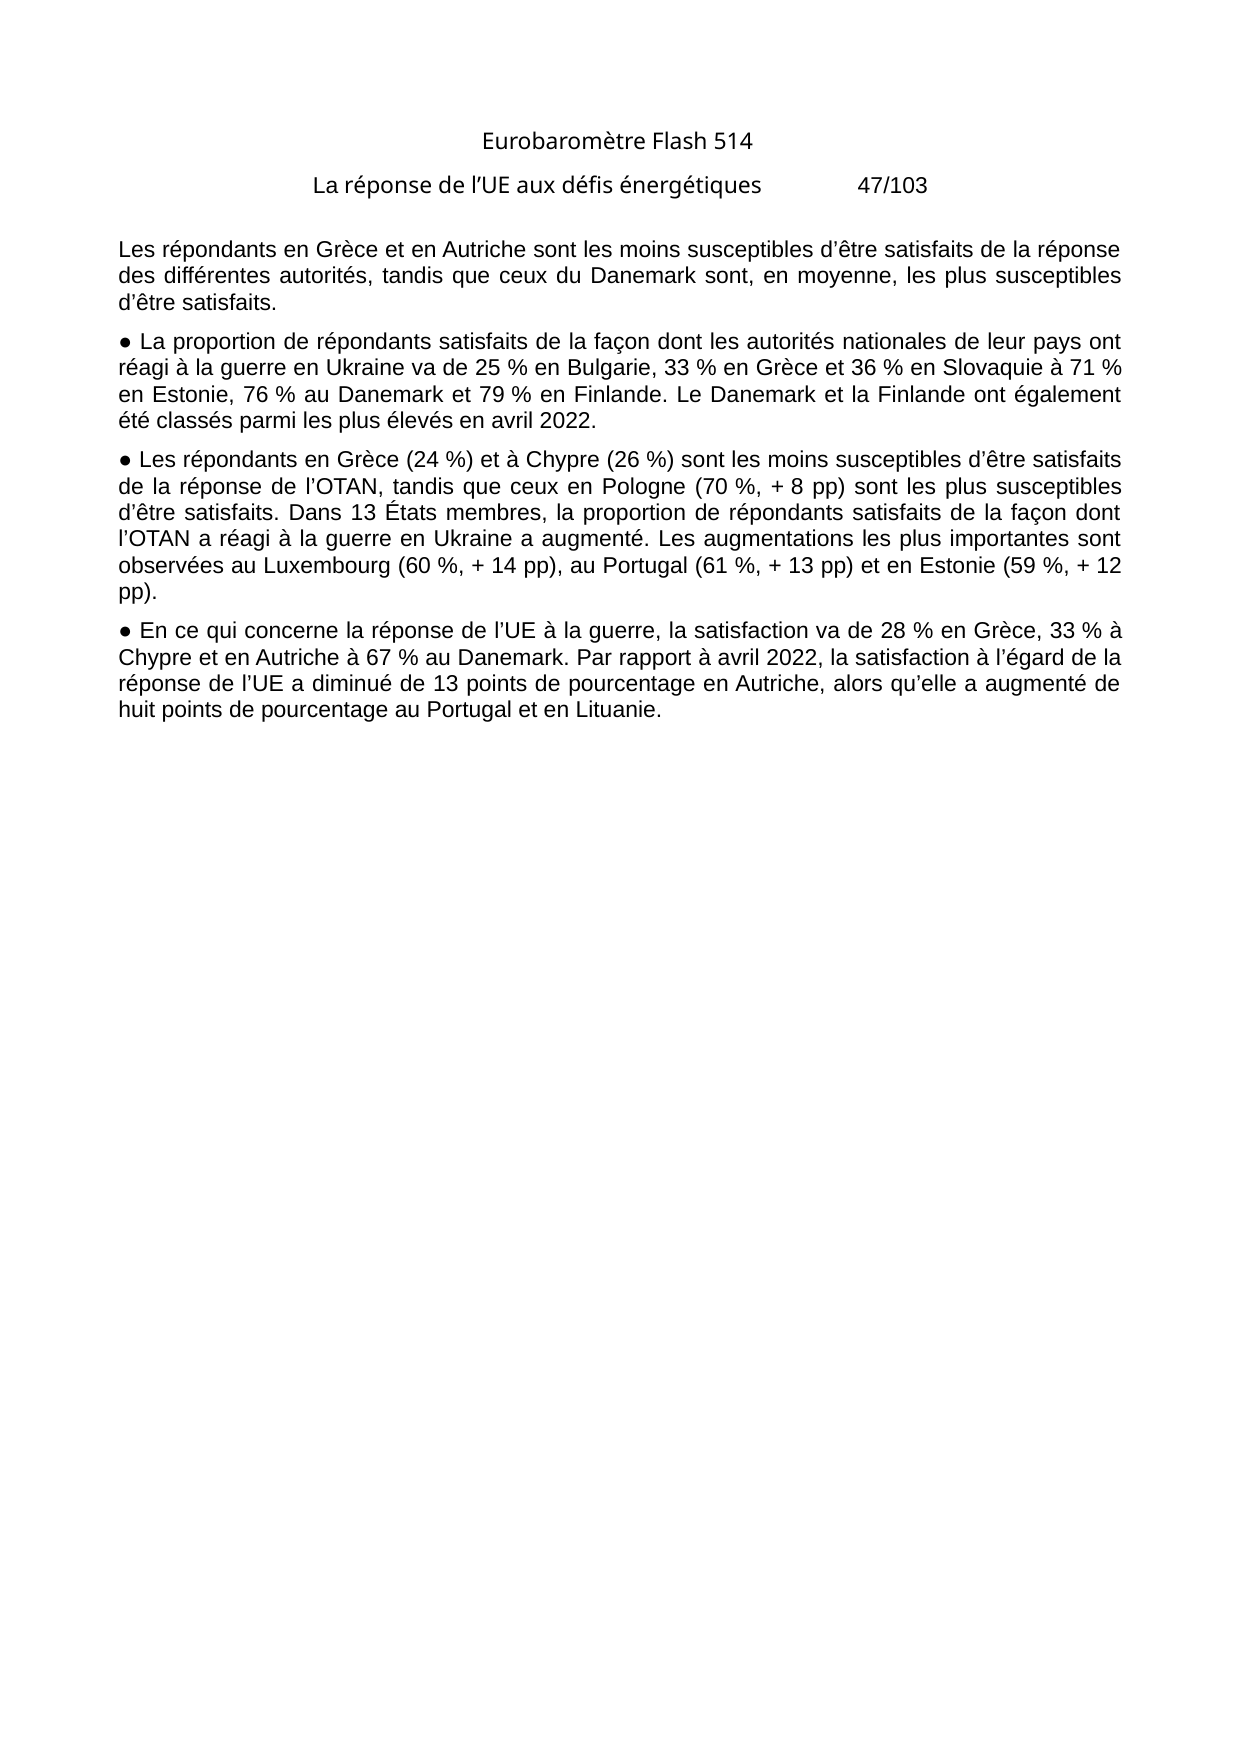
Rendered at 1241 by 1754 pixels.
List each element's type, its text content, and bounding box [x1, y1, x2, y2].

text ● En ce qui concerne la réponse de l’UE à la guerre, la satisfaction va de 28 % en Grèce, 33 % à Chypre et en Autriche à 67 % au Danemark. Par rapport à avril 2022, la satisfaction à l’égard de la réponse de l’UE a diminué de 13 points de pourcentage en Autriche, alors qu’elle a augmenté de huit points de pourcentage au Portugal et en Lituanie. [118, 617, 1122, 723]
text ● La proportion de répondants satisfaits de la façon dont les autorités nationales de leur pays ont réagi à la guerre en Ukraine va de 25 % en Bulgarie, 33 % en Grèce et 36 % en Slovaquie à 71 % en Estonie, 76 % au Danemark et 79 % en Finlande. Le Danemark et la Finlande ont également été classés parmi les plus élevés en avril 2022. [118, 328, 1122, 433]
text ● Les répondants en Grèce (24 %) et à Chypre (26 %) sont les moins susceptibles d’être satisfaits de la réponse de l’OTAN, tandis que ceux en Pologne (70 %, + 8 pp) sont les plus susceptibles d’être satisfaits. Dans 13 États membres, la proportion de répondants satisfaits de la façon dont l’OTAN a réagi à la guerre en Ukraine a augmenté. Les augmentations les plus importantes sont observées au Luxembourg (60 %, + 14 pp), au Portugal (61 %, + 13 pp) et en Estonie (59 %, + 12 pp). [118, 446, 1122, 604]
text Les répondants en Grèce et en Autriche sont les moins susceptibles d’être satisfaits de la réponse des différentes autorités, tandis que ceux du Danemark sont, en moyenne, les plus susceptibles d’être satisfaits. [118, 236, 1122, 315]
